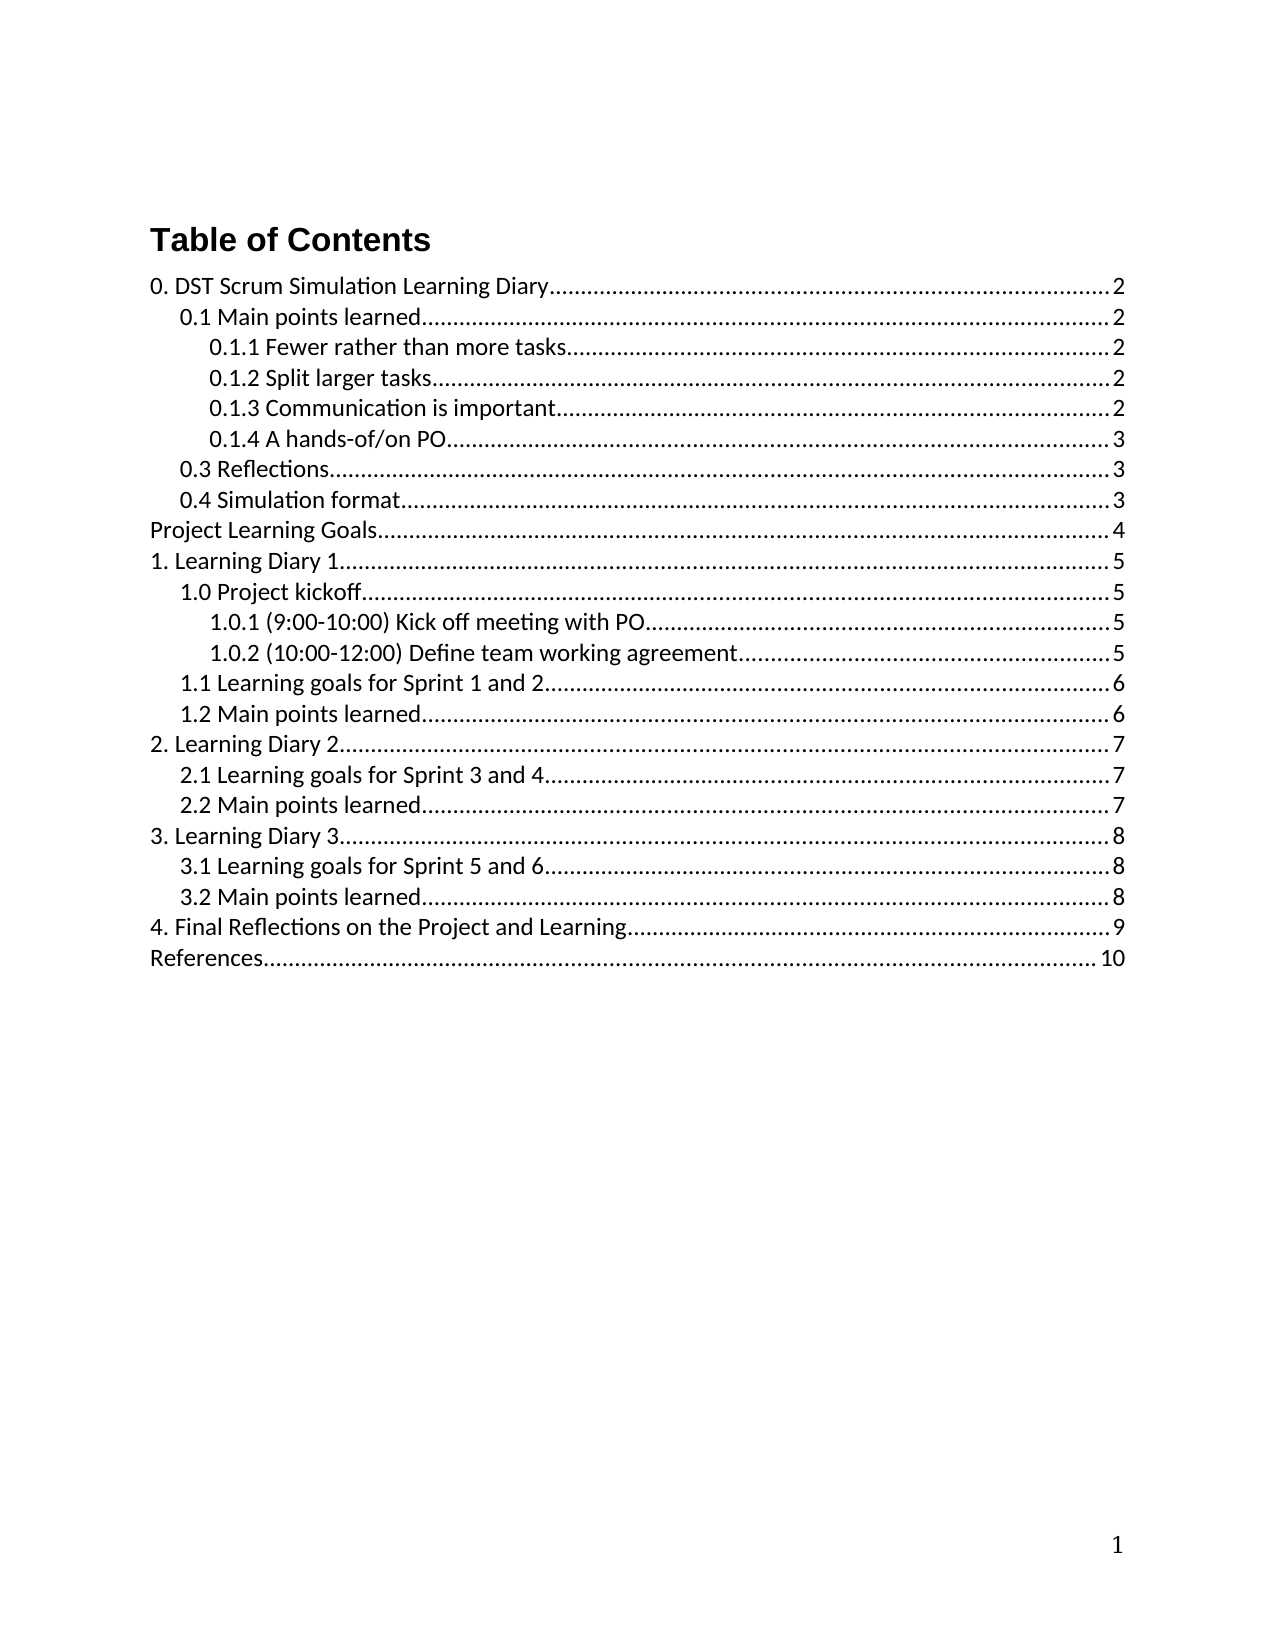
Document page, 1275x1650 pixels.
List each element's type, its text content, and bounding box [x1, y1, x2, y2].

text References 10 [150, 942, 1125, 972]
subtitle Table of Contents [150, 219, 1125, 258]
text 1.0.1 (9:00-10:00) Kick off meeting with PO 5 [209, 606, 1125, 637]
text 0.4 Simulation format 3 [179, 484, 1125, 515]
text 0.1 Main points learned 2 [179, 301, 1125, 332]
text 2.1 Learning goals for Sprint 3 and 4 7 [179, 759, 1125, 789]
text 0.3 Reflections 3 [179, 454, 1125, 484]
text 1. Learning Diary 1 5 [150, 545, 1125, 576]
text 1.0 Project kickoff 5 [179, 576, 1125, 606]
text Project Learning Goals 4 [150, 515, 1125, 545]
text 2. Learning Diary 2 7 [150, 728, 1125, 759]
text 2.2 Main points learned 7 [179, 789, 1125, 820]
text 1.0.2 (10:00-12:00) Define team working agreement 5 [209, 637, 1125, 667]
text 3.2 Main points learned 8 [179, 881, 1125, 911]
text 0. DST Scrum Simulation Learning Diary 2 [150, 271, 1125, 301]
text 0.1.1 Fewer rather than more tasks 2 [209, 332, 1125, 362]
text 0.1.2 Split larger tasks 2 [209, 362, 1125, 393]
text 0.1.4 A hands-of/on PO 3 [209, 423, 1125, 454]
text 3.1 Learning goals for Sprint 5 and 6 8 [179, 850, 1125, 881]
text 1.2 Main points learned 6 [179, 698, 1125, 728]
text 1.1 Learning goals for Sprint 1 and 2 6 [179, 667, 1125, 698]
text 4. Final Reflections on the Project and Learning 9 [150, 911, 1125, 942]
text 3. Learning Diary 3 8 [150, 820, 1125, 850]
text 0.1.3 Communication is important 2 [209, 393, 1125, 423]
